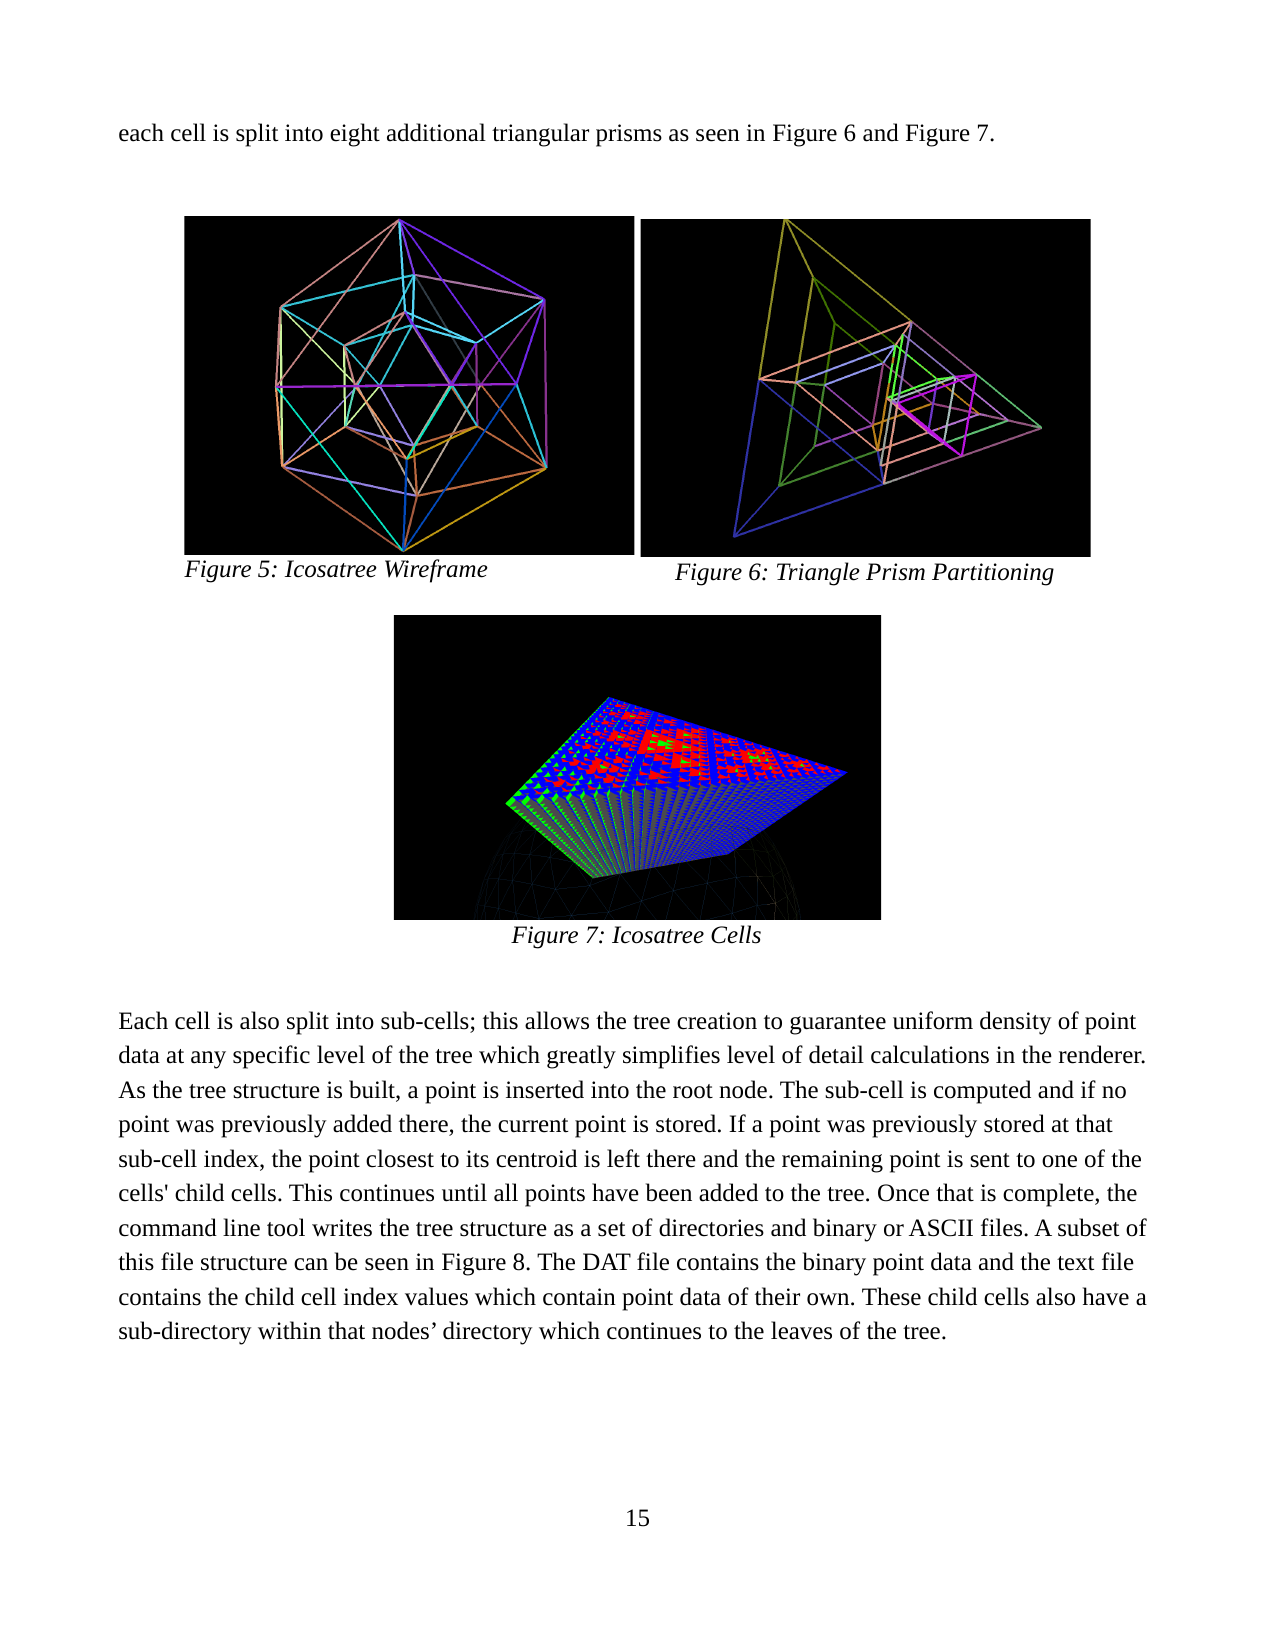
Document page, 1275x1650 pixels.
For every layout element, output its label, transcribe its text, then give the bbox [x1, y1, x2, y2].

text Figure 6: Triangle Prism Partitioning [641, 557, 1091, 585]
text Figure 5: Icosatree Wireframe [184, 555, 634, 583]
text each cell is split into eight additional triangular prisms as seen in Figure 6 and Figure 7. [118, 118, 1157, 147]
text Each cell is also split into sub-cells; this allows the tree creation to guarantee uniform density of point data at any specific level of the tree which greatly simplifies level of detail calculations in the renderer. As the tree structure is built, a point is inserted into the root node. The sub-cell is computed and if no point was previously added there, the current point is stored. If a point was previously stored at that sub-cell index, the point closest to its centroid is left there and the remaining point is sent to one of the cells' child cells. This continues until all points have been added to the tree. Once that is complete, the command line tool writes the tree structure as a set of directories and binary or ASCII files. A subset of this file structure can be seen in Figure 8. The DAT file contains the binary point data and the text file contains the child cell index values which contain point data of their own. These child cells also have a sub-directory within that nodes’ directory which continues to the leaves of the tree. [118, 1006, 1157, 1345]
text Figure 7: Icosatree Cells [394, 920, 881, 949]
picture [393, 615, 882, 920]
picture [184, 216, 635, 555]
picture [640, 219, 1091, 557]
